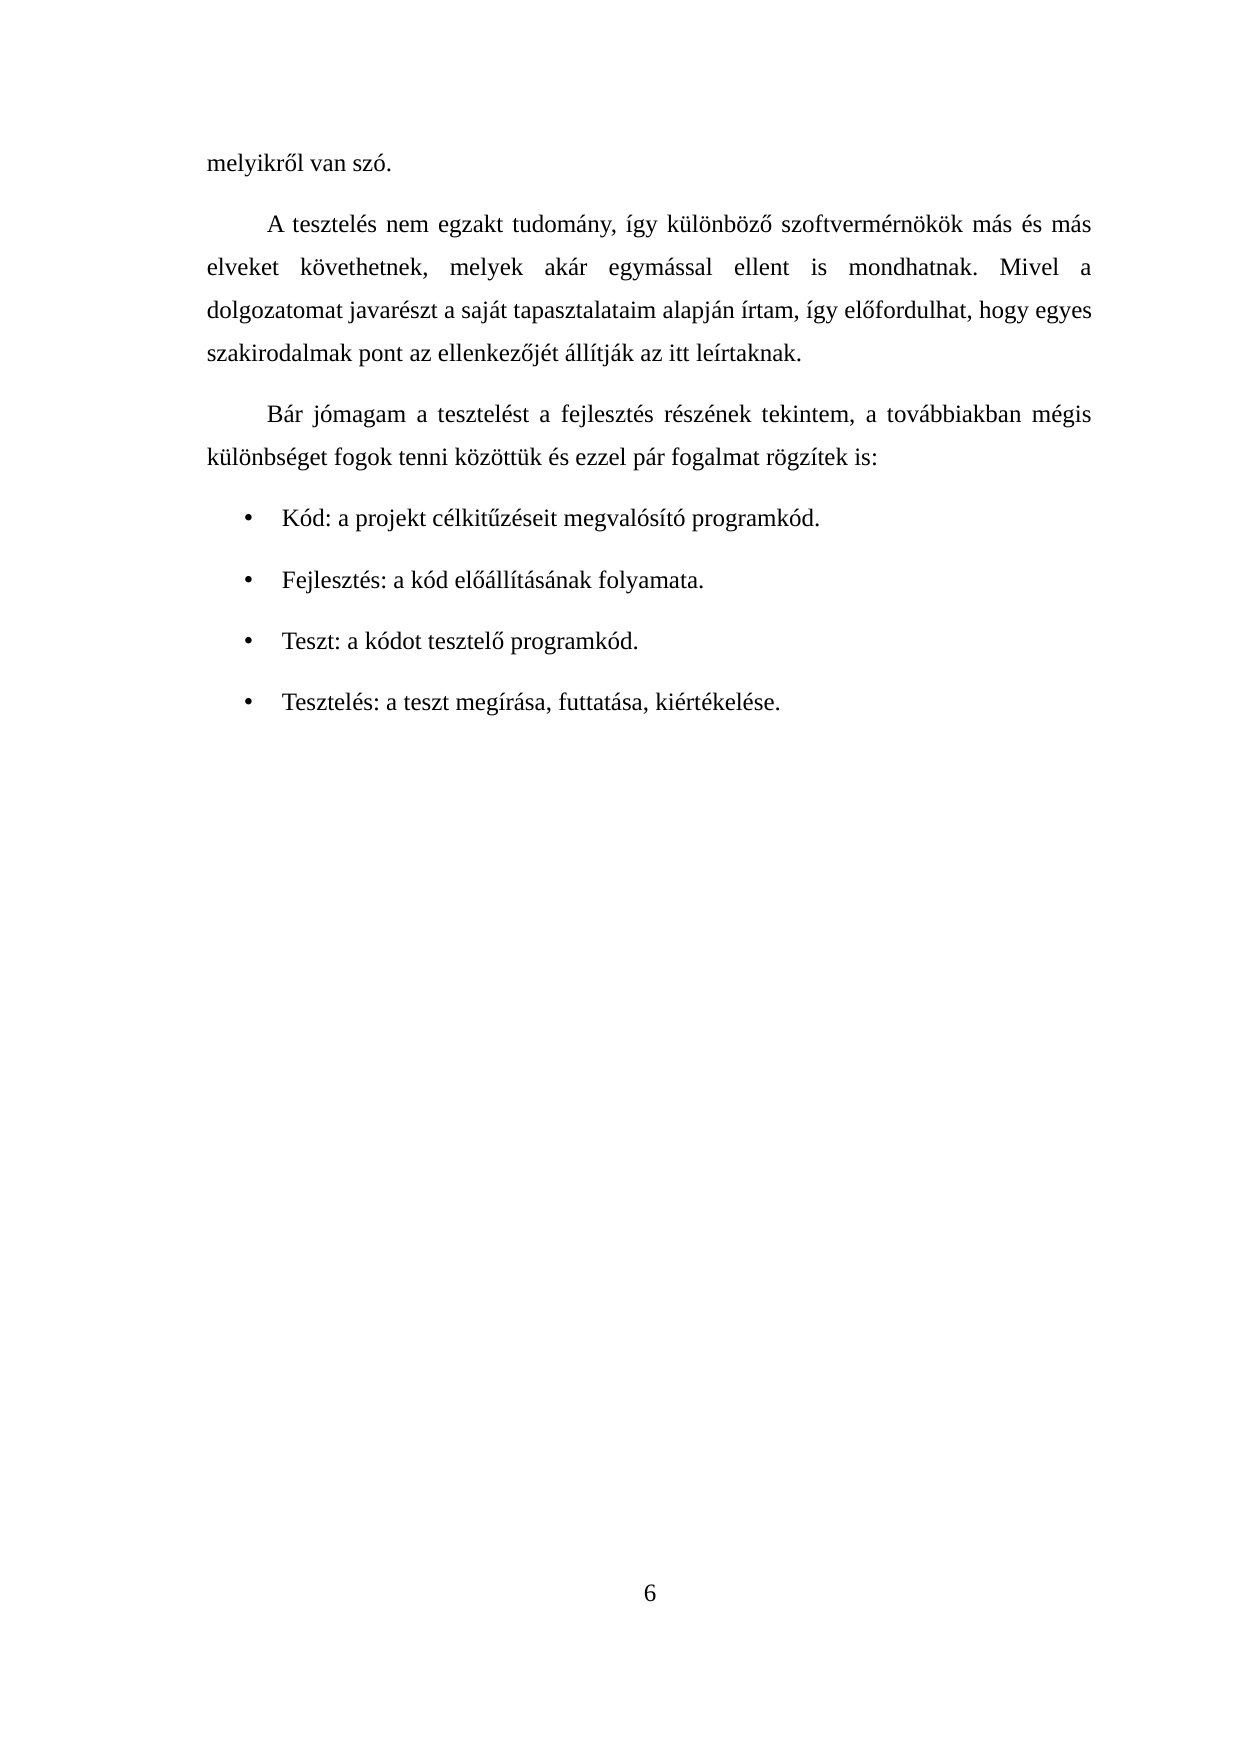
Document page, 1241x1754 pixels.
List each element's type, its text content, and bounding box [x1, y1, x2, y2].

text melyikről van szó. [207, 148, 1093, 176]
text A tesztelés nem egzakt tudomány, így különböző szoftvermérnökök más és más elveket követhetnek, melyek akár egymással ellent is mondhatnak. Mivel a dolgozatomat javarészt a saját tapasztalataim alapján írtam, így előfordulhat, hogy egyes szakirodalmak pont az ellenkezőjét állítják az itt leírtaknak. [207, 209, 1093, 367]
list Fejlesztés: a kód előállításának folyamata. [244, 565, 1093, 593]
list Kód: a projekt célkitűzéseit megvalósító programkód. [244, 503, 1093, 532]
text Bár jómagam a tesztelést a fejlesztés részének tekintem, a továbbiakban mégis különbséget fogok tenni közöttük és ezzel pár fogalmat rögzítek is: [207, 399, 1093, 471]
list Teszt: a kódot tesztelő programkód. [244, 626, 1093, 654]
list Tesztelés: a teszt megírása, futtatása, kiértékelése. [244, 687, 1093, 716]
